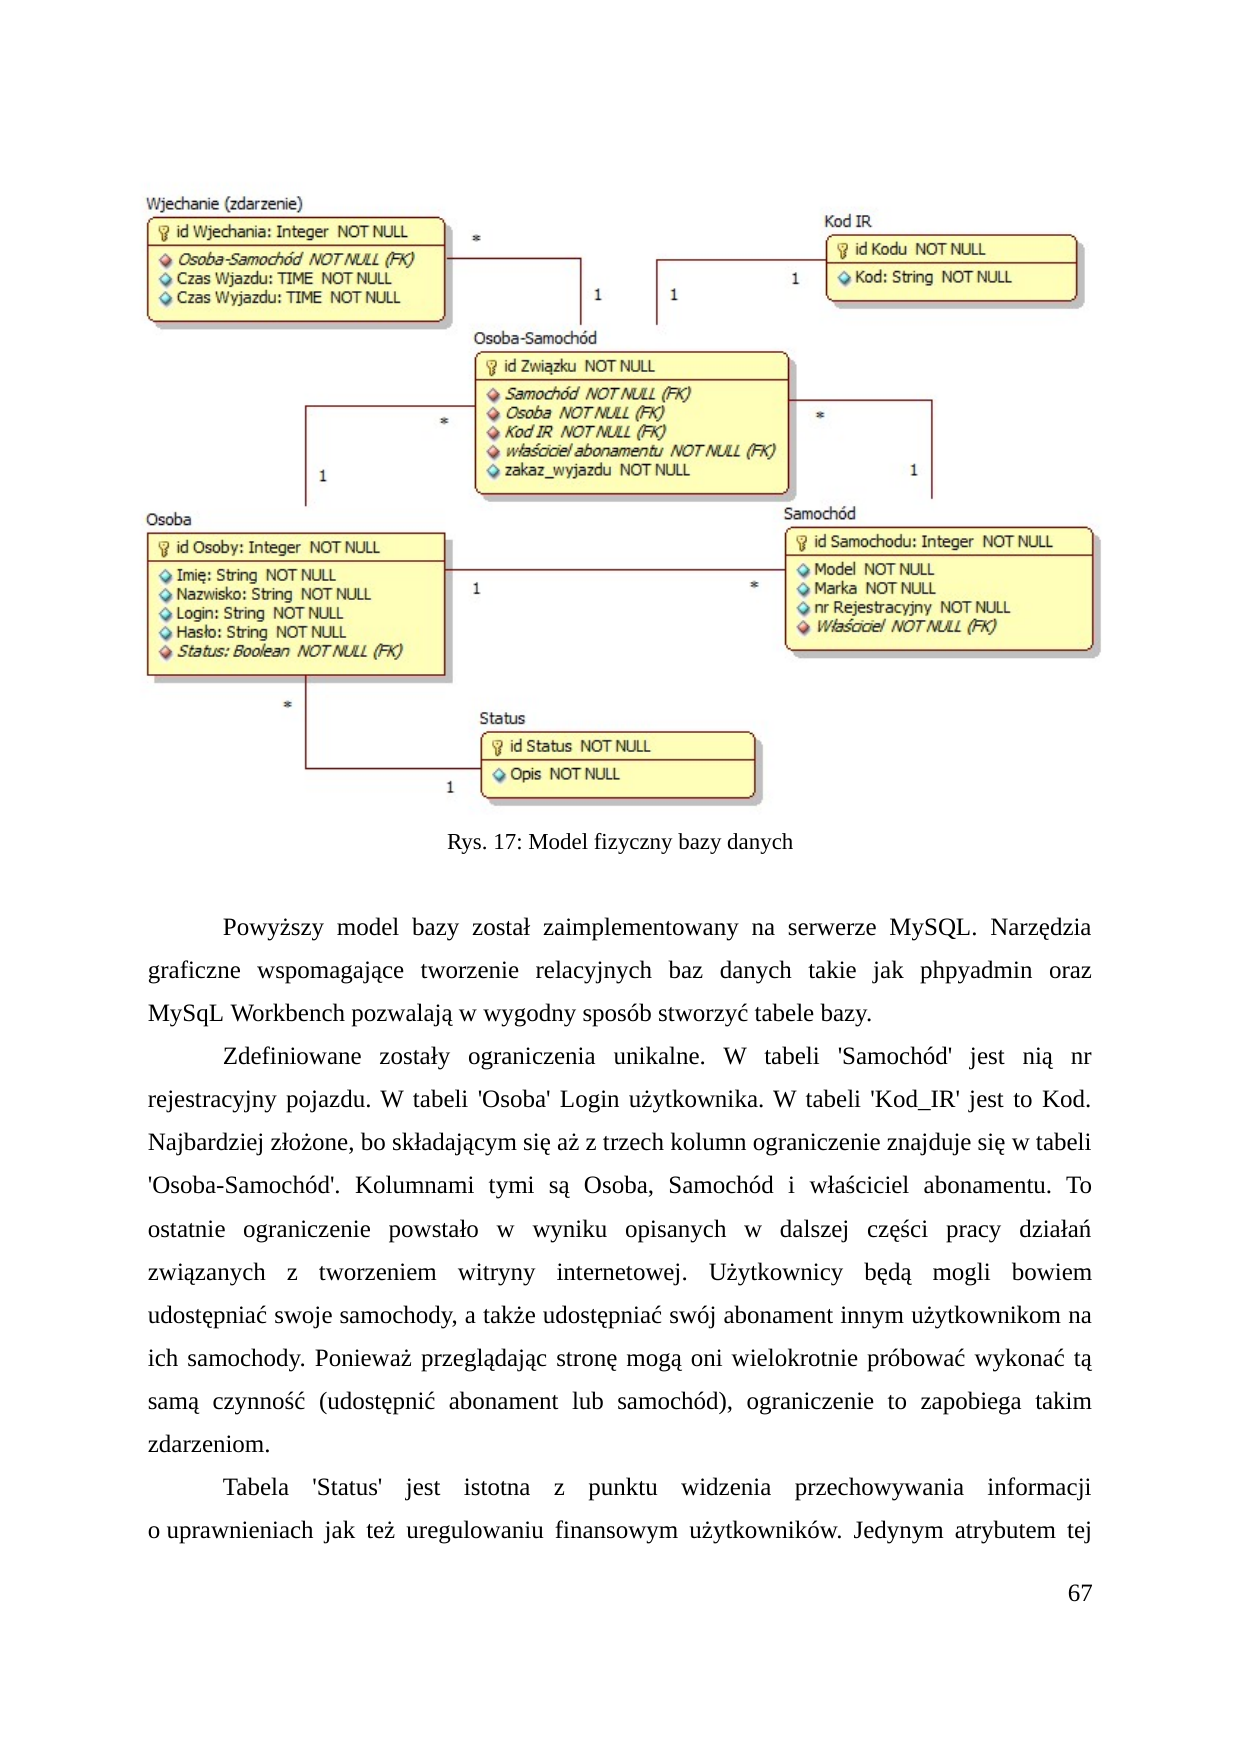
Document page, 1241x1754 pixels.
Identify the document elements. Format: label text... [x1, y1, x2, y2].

text Powyższy model bazy został zaimplementowany na serwerze MySQL. Narzędzia graficzne wspomagające tworzenie relacyjnych baz danych takie jak phpyadmin oraz MySqL Workbench pozwalają w wygodny sposób stworzyć tabele bazy. [148, 912, 1093, 1027]
picture [118, 160, 1123, 828]
text Tabela 'Status' jest istotna z punktu widzenia przechowywania informacji o uprawnieniach jak też uregulowaniu finansowym użytkowników. Jedynym atrybutem tej [148, 1472, 1093, 1544]
text Zdefiniowane zostały ograniczenia unikalne. W tabeli 'Samochód' jest nią nr rejestracyjny pojazdu. W tabeli 'Osoba' Login użytkownika. W tabeli 'Kod_IR' jest to Kod. Najbardziej złożone, bo składającym się aż z trzech kolumn ograniczenie znajduje się w tabeli 'Osoba-Samochód'. Kolumnami tymi są Osoba, Samochód i właściciel abonamentu. To ostatnie ograniczenie powstało w wyniku opisanych w dalszej części pracy działań związanych z tworzeniem witryny internetowej. Użytkownicy będą mogli bowiem udostępniać swoje samochody, a także udostępniać swój abonament innym użytkownikom na ich samochody. Ponieważ przeglądając stronę mogą oni wielokrotnie próbować wykonać tą samą czynność (udostępnić abonament lub samochód), ograniczenie to zapobiega takim zdarzeniom. [148, 1041, 1093, 1458]
text Rys. 17: Model fizyczny bazy danych [118, 828, 1122, 854]
